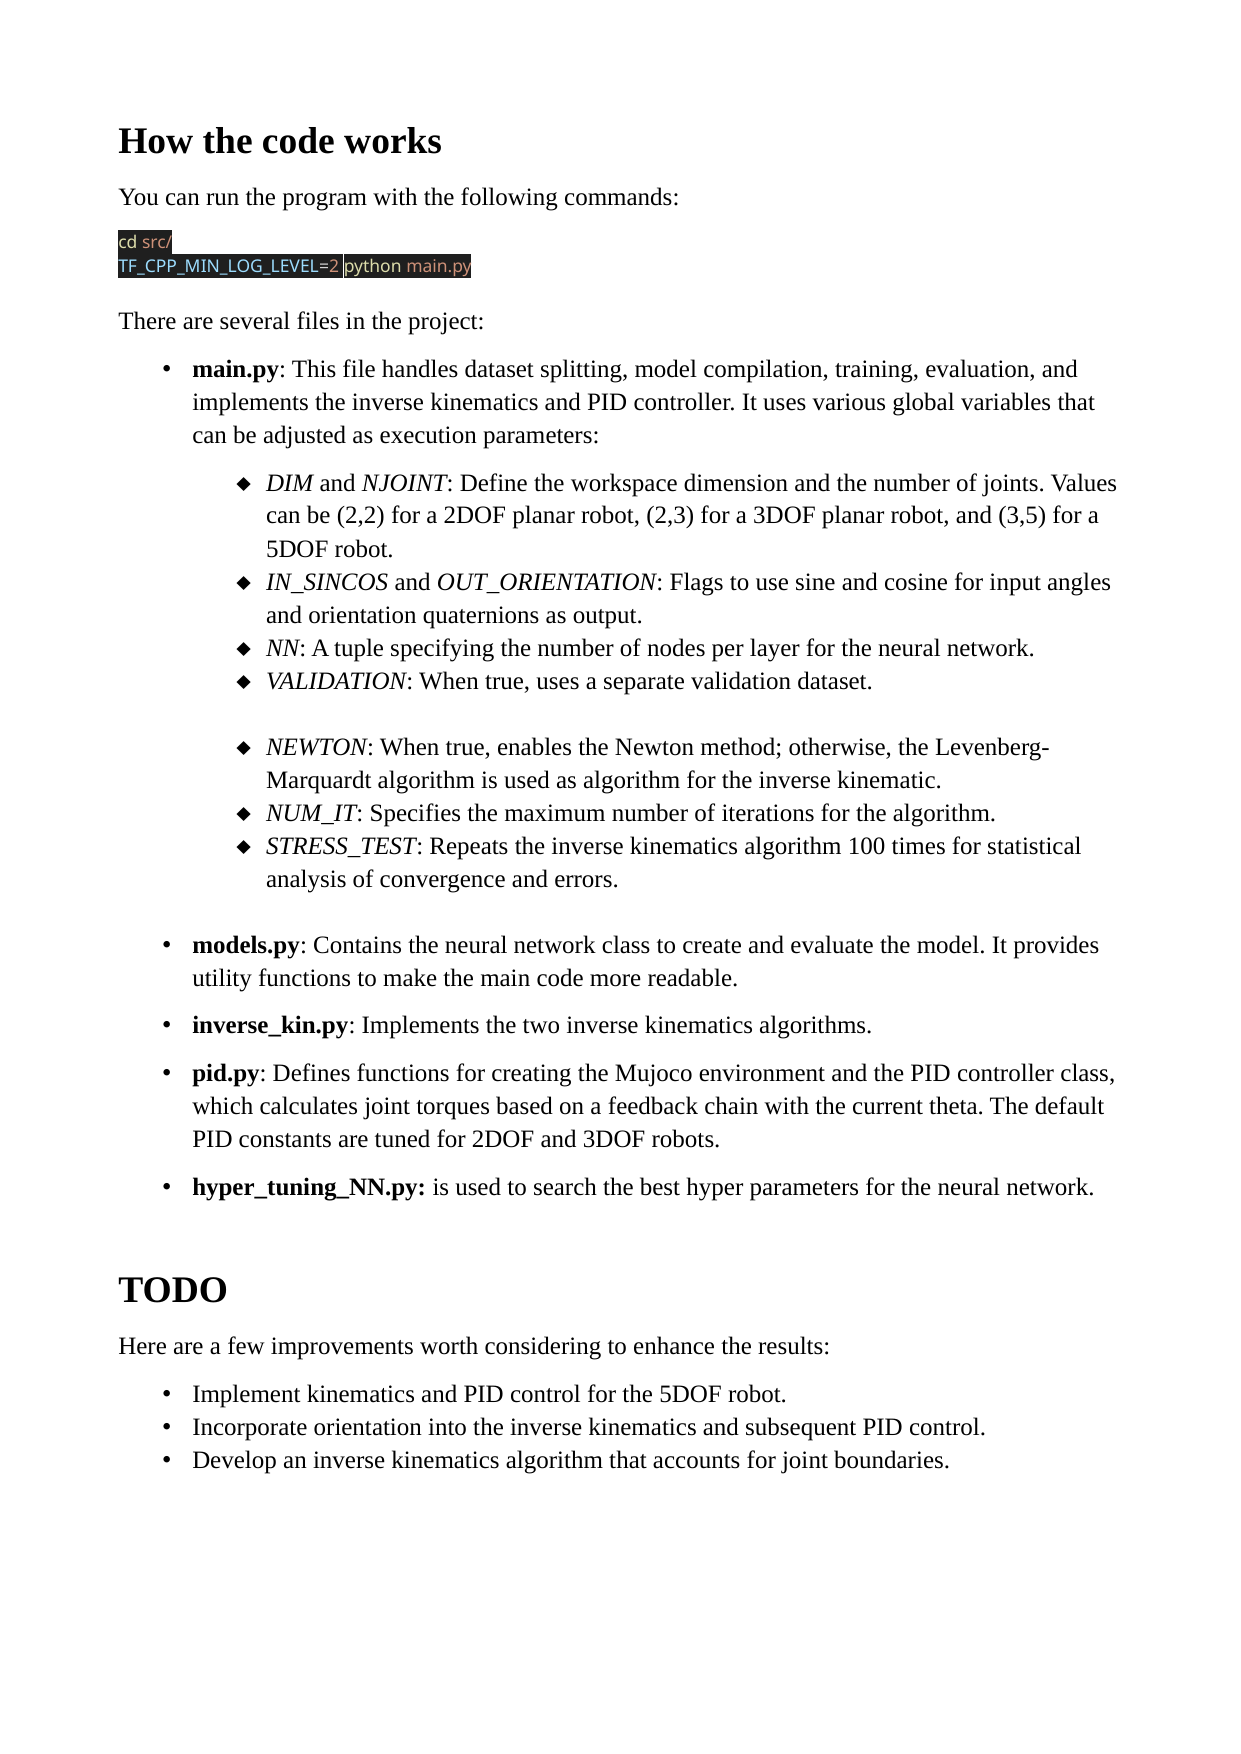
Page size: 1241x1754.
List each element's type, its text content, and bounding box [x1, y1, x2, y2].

list NEWTON: When true, enables the Newton method; otherwise, the Levenberg-Marquardt algorithm is used as algorithm for the inverse kinematic. [236, 732, 1122, 793]
list models.py: Contains the neural network class to create and evaluate the model. It provides utility functions to make the main code more readable. [162, 930, 1122, 992]
list IN_SINCOS and OUT_ORIENTATION: Flags to use sine and cosine for input angles and orientation quaternions as output. [236, 567, 1122, 628]
text There are several files in the project: [118, 306, 768, 335]
text TODO [118, 1267, 768, 1310]
list hyper_tuning_NN.py: is used to search the best hyper parameters for the neural network. [162, 1172, 1122, 1201]
text TF_CPP_MIN_LOG_LEVEL=2 python main.py [118, 254, 1122, 278]
list main.py: This file handles dataset splitting, model compilation, training, evaluation, and implements the inverse kinematics and PID controller. It uses various global variables that can be adjusted as execution parameters: [162, 354, 1122, 449]
text Here are a few improvements worth considering to enhance the results: [118, 1331, 1122, 1360]
text How the code works [118, 118, 1122, 161]
list VALIDATION: When true, uses a separate validation dataset. [236, 666, 1122, 694]
list inverse_kin.py: Implements the two inverse kinematics algorithms. [162, 1011, 1122, 1039]
text You can run the program with the following commands: [118, 182, 768, 211]
list NN: A tuple specifying the number of nodes per layer for the neural network. [236, 633, 1122, 661]
list Implement kinematics and PID control for the 5DOF robot. [162, 1379, 1122, 1407]
list NUM_IT: Specifies the maximum number of iterations for the algorithm. [236, 798, 1122, 827]
list Develop an inverse kinematics algorithm that accounts for joint boundaries. [162, 1445, 1122, 1473]
list DIM and NJOINT: Define the workspace dimension and the number of joints. Values can be (2,2) for a 2DOF planar robot, (2,3) for a 3DOF planar robot, and (3,5) for a 5DOF robot. [236, 468, 1122, 562]
text cd src/ [118, 230, 768, 254]
list Incorporate orientation into the inverse kinematics and subsequent PID control. [162, 1412, 1122, 1441]
list STRESS_TEST: Repeats the inverse kinematics algorithm 100 times for statistical analysis of convergence and errors. [236, 831, 1122, 893]
list pid.py: Defines functions for creating the Mujoco environment and the PID controller class, which calculates joint torques based on a feedback chain with the current theta. The default PID constants are tuned for 2DOF and 3DOF robots. [162, 1058, 1122, 1153]
